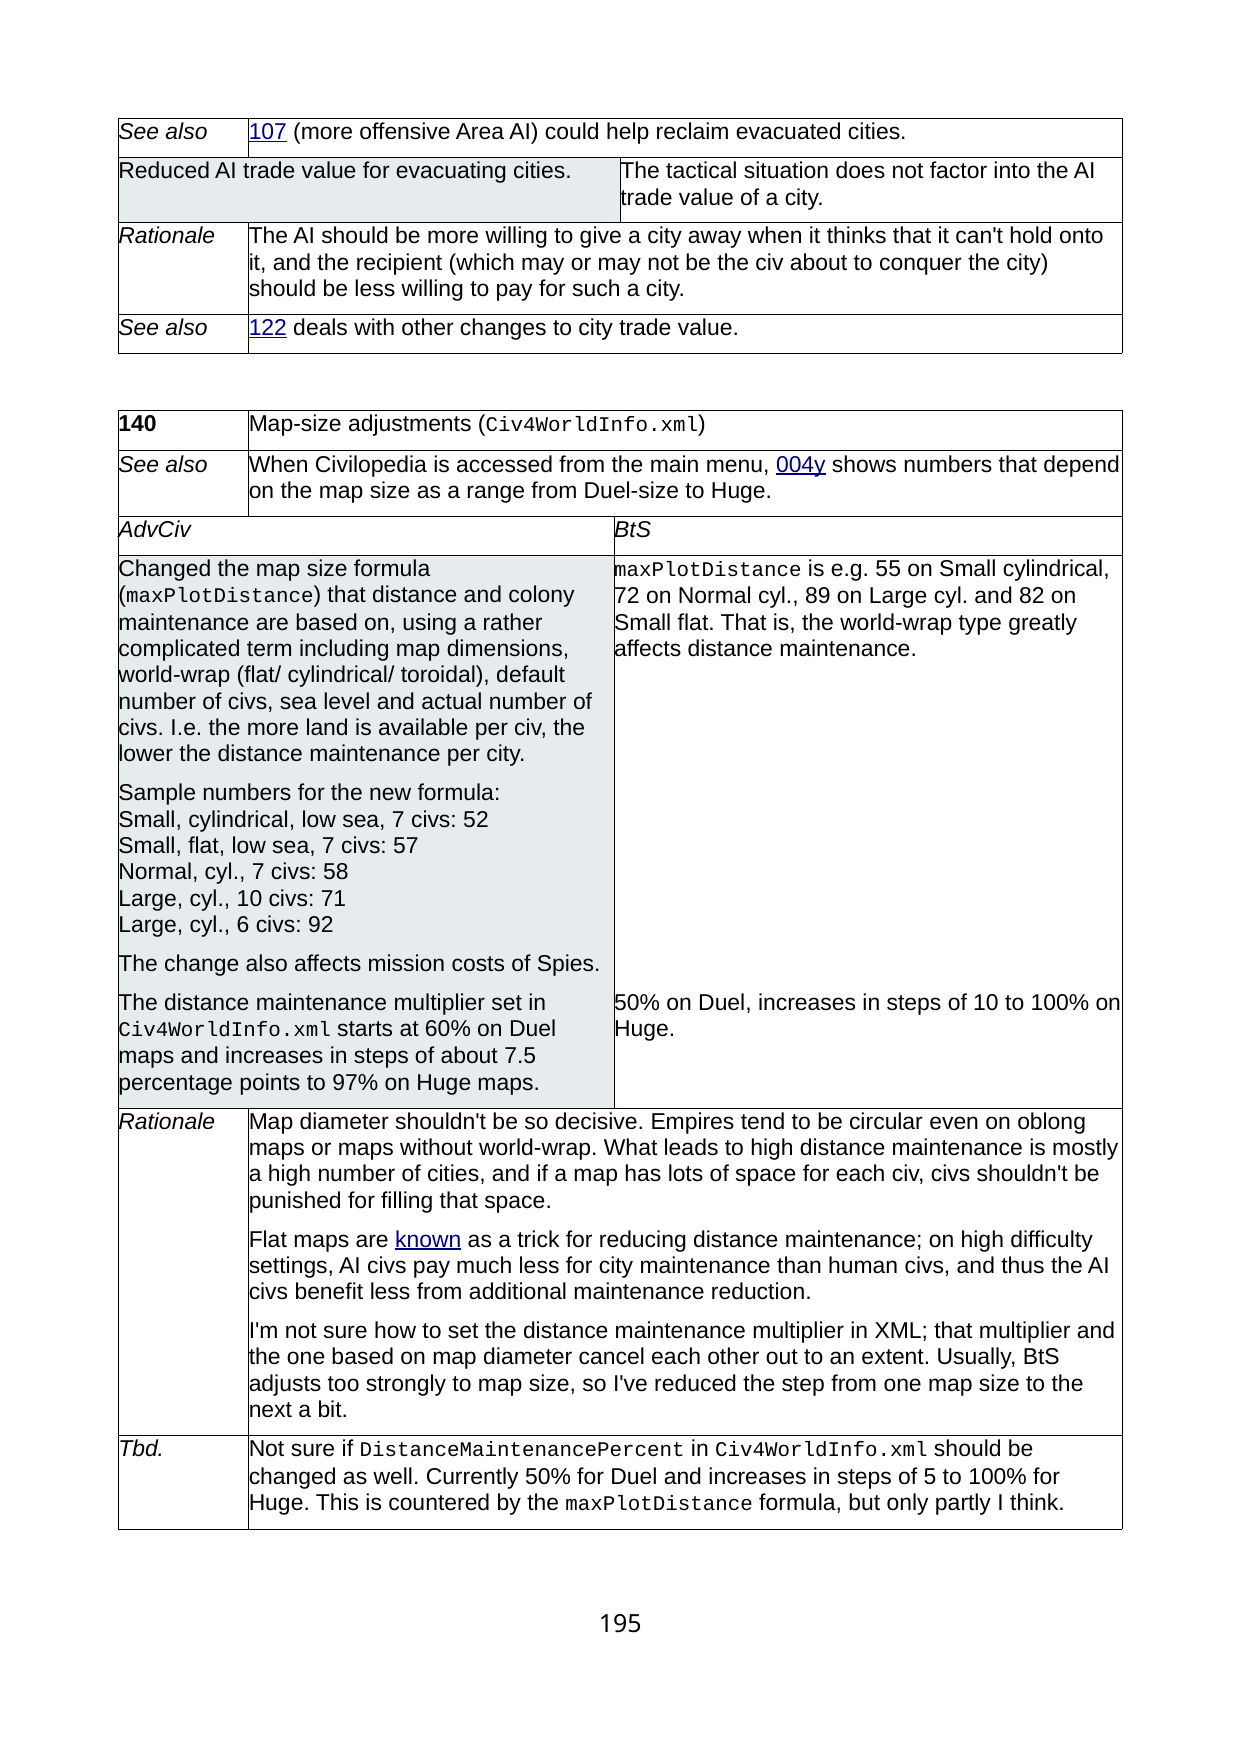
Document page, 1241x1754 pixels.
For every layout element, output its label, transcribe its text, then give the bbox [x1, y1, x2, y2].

table_cell The AI should be more willing to give a city away when it thinks that it can't hold onto it, and the recipient (which may or may not be the civ about to conquer the city) should be less willing to pay for such a city. [249, 223, 1122, 314]
table_cell See also [119, 315, 248, 353]
table_cell When Civilopedia is accessed from the main menu, 004y shows numbers that depend on the map size as a range from Duel-size to Huge. [249, 451, 1122, 516]
table_cell The tactical situation does not factor into the AI trade value of a city. [621, 158, 1122, 222]
table_cell See also [119, 451, 248, 516]
table_cell AdvCiv [119, 517, 614, 554]
table_header Map-size adjustments (Civ4WorldInfo.xml) [249, 411, 1122, 450]
table_cell Not sure if DistanceMaintenancePercent in Civ4WorldInfo.xml should be changed as well. Currently 50% for Duel and increases in steps of 5 to 100% for Huge. This is countered by the maxPlotDistance formula, but only partly I think. [249, 1436, 1122, 1529]
table_cell 122 deals with other changes to city trade value. [249, 315, 1122, 353]
table_cell Rationale [119, 223, 248, 314]
table_cell Tbd. [119, 1436, 248, 1529]
table_cell maxPlotDistance is e.g. 55 on Small cylindrical, 72 on Normal cyl., 89 on Large cyl. and 82 on Small flat. That is, the world-wrap type greatly affects distance maintenance. 50% on Duel, increases in steps of 10 to 100% on Huge. [615, 556, 1122, 1108]
table_cell Map diameter shouldn't be so decisive. Empires tend to be circular even on oblong maps or maps without world-wrap. What leads to high distance maintenance is mostly a high number of cities, and if a map has lots of space for each civ, civs shouldn't be punished for filling that space. Flat maps are known as a trick for reducing distance maintenance; on high difficulty settings, AI civs pay much less for city maintenance than human civs, and thus the AI civs benefit less from additional maintenance reduction. I'm not sure how to set the distance maintenance multiplier in XML; that multiplier and the one based on map diameter cancel each other out to an extent. Usually, BtS adjusts too strongly to map size, so I've reduced the step from one map size to the next a bit. [249, 1109, 1122, 1435]
table_cell Reduced AI trade value for evacuating cities. [119, 158, 620, 222]
table_cell See also [119, 119, 248, 157]
table_cell 107 (more offensive Area AI) could help reclaim evacuated cities. [249, 119, 1122, 157]
table_header 140 [119, 411, 248, 450]
table_cell Changed the map size formula (maxPlotDistance) that distance and colony maintenance are based on, using a rather complicated term including map dimensions, world-wrap (flat/ cylindrical/ toroidal), default number of civs, sea level and actual number of civs. I.e. the more land is available per civ, the lower the distance maintenance per city. Sample numbers for the new formula: Small, cylindrical, low sea, 7 civs: 52 Small, flat, low sea, 7 civs: 57 Normal, cyl., 7 civs: 58 Large, cyl., 10 civs: 71 Large, cyl., 6 civs: 92 The change also affects mission costs of Spies. The distance maintenance multiplier set in Civ4WorldInfo.xml starts at 60% on Duel maps and increases in steps of about 7.5 percentage points to 97% on Huge maps. [119, 556, 614, 1108]
table_cell BtS [615, 517, 1122, 554]
table_cell Rationale [119, 1109, 248, 1435]
